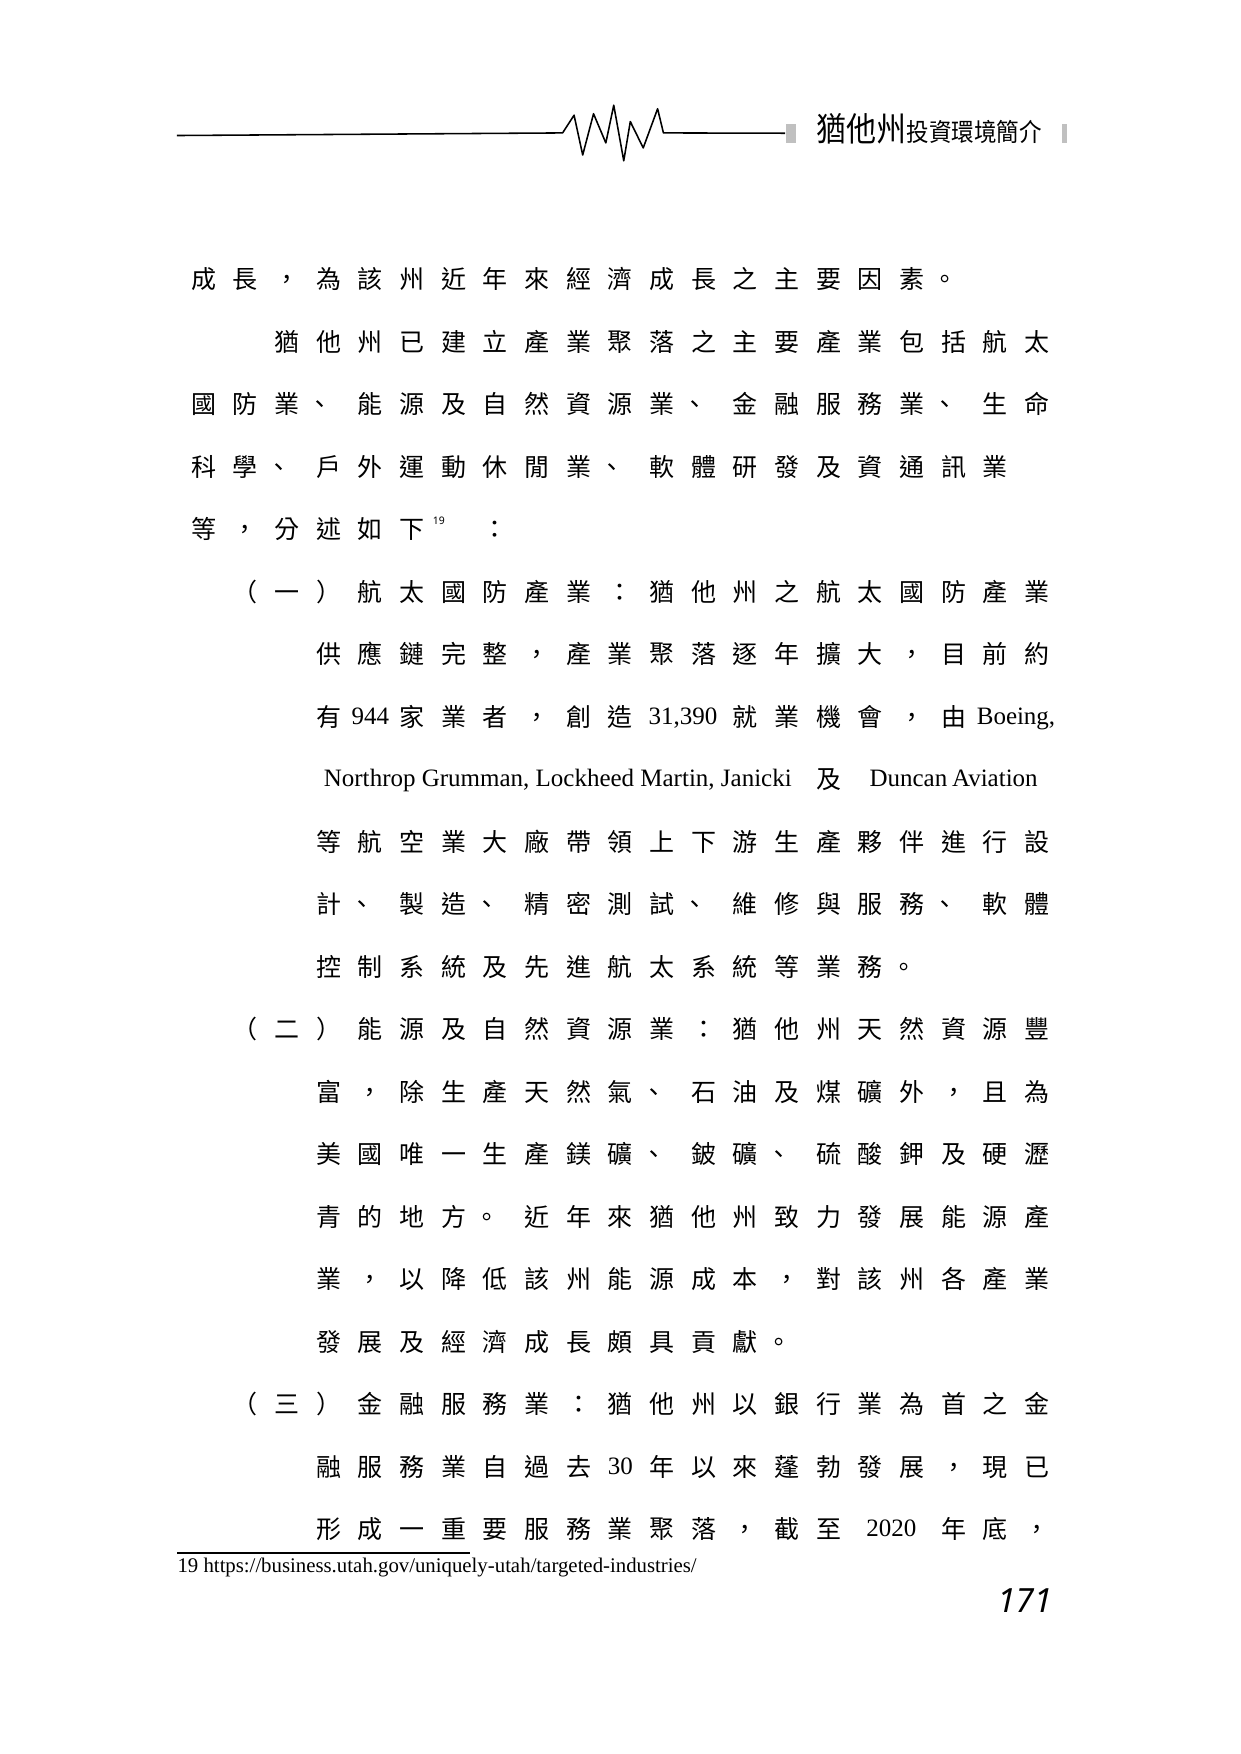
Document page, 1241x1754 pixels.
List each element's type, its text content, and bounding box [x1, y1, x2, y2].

text 成長，為該州近年來經濟成長之主要因素。 [183, 236, 1058, 299]
text https://business.utah.gov/uniquely-utah/targeted-industries/ [177, 1553, 1063, 1577]
text （一）航太國防產業：猶他州之航太國防產業供應鏈完整，產業聚落逐年擴大，目前約有944家業者，創造31,390就業機會，由Boeing, Northrop Grumman, Lockheed Martin, Janicki及Duncan Aviation等航空業大廠帶領上下游生產夥伴進行設計、製造、精密測試、維修與服務、軟體控制系統及先進航太系統等業務。 [207, 549, 1058, 986]
text （二）能源及自然資源業：猶他州天然資源豐富，除生產天然氣、石油及煤礦外，且為美國唯一生產鎂礦、鈹礦、硫酸鉀及硬瀝青的地方。近年來猶他州致力發展能源產業，以降低該州能源成本，對該州各產業發展及經濟成長頗具貢獻。 [207, 986, 1058, 1361]
text 猶他州已建立產業聚落之主要產業包括航太國防業、能源及自然資源業、金融服務業、生命科學、戶外運動休閒業、軟體研發及資通訊業等，分述如下： [183, 299, 1058, 549]
text （三）金融服務業：猶他州以銀行業為首之金融服務業自過去30年以來蓬勃發展，現已形成一重要服務業聚落，截至2020年底， [207, 1361, 1058, 1549]
